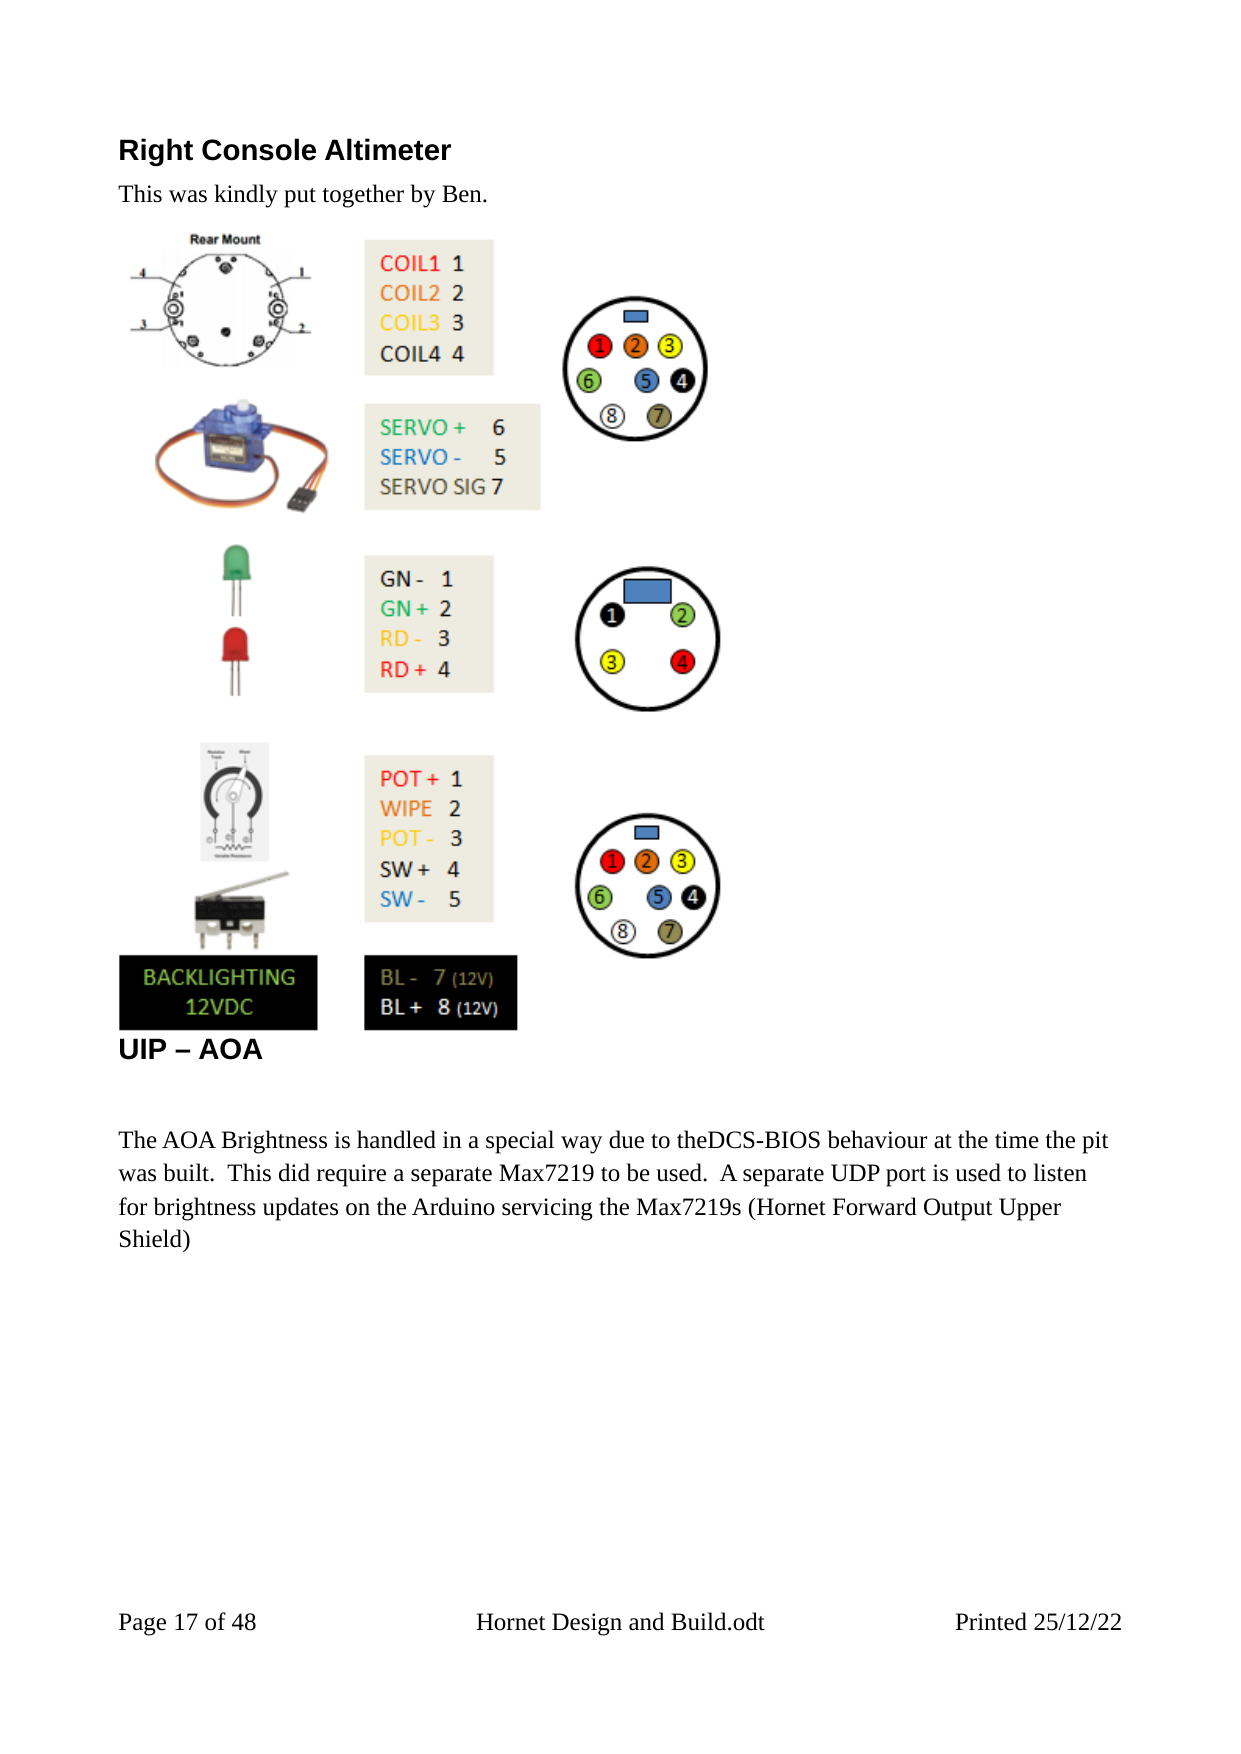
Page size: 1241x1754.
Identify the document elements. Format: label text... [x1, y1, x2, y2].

text This was kindly put together by Ben. [118, 179, 1122, 208]
picture [118, 226, 722, 1032]
subtitle UIP – AOA [118, 1032, 1122, 1065]
subtitle Right Console Altimeter [118, 133, 1122, 166]
text The AOA Brightness is handled in a special way due to theDCS-BIOS behaviour at the time the pit was built. This did require a separate Max7219 to be used. A separate UDP port is used to listen for brightness updates on the Arduino servicing the Max7219s (Hornet Forward Output Upper Shield) [118, 1126, 1122, 1253]
